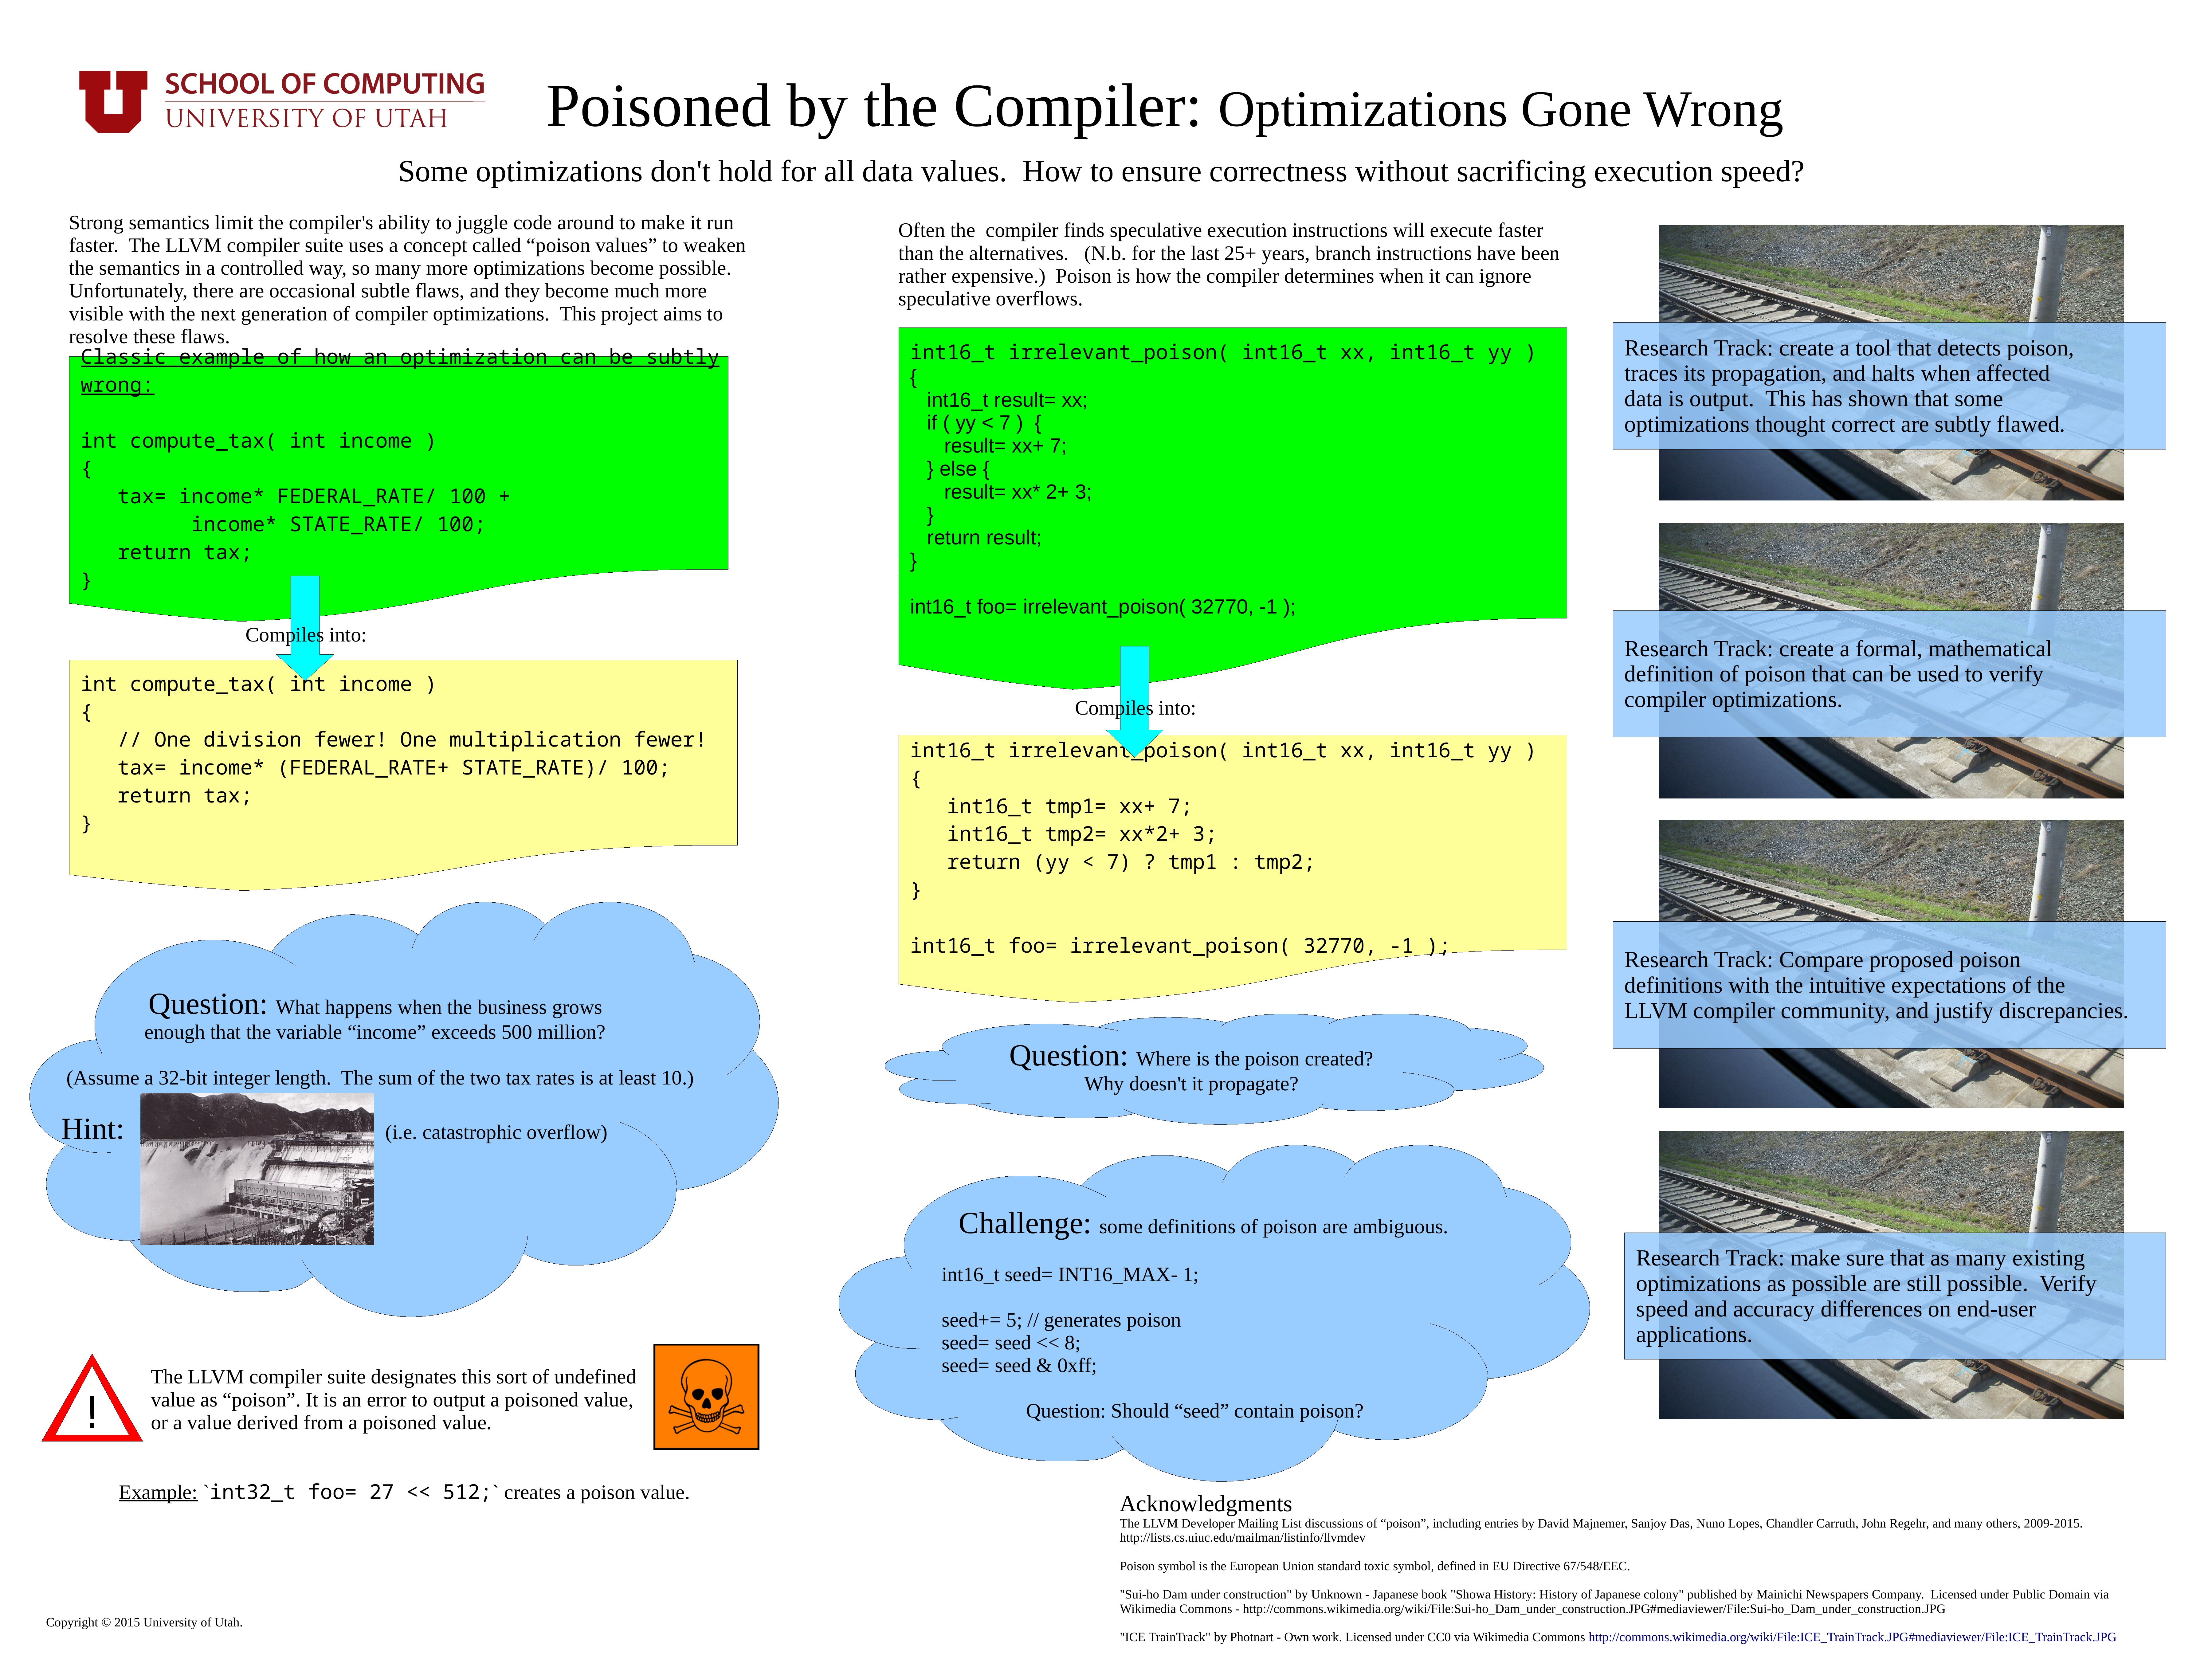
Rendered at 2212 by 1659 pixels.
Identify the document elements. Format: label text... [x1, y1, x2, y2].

picture [1659, 1131, 2124, 1233]
text_box Challenge: some definitions of poison are ambiguous. int16_t seed= INT16_MAX- 1; seed+= 5; // generates poison seed= seed << 8; seed= seed & 0xff; Question: Should “seed” contain poison? [839, 1145, 1590, 1482]
text_box int16_t irrelevant_poison( int16_t xx, int16_t yy ) { int16_t result= xx; if ( yy < 7 ) { result= xx+ 7; } else { result= xx* 2+ 3; } return result; } int16_t foo= irrelevant_poison( 32770, -1 ); [899, 327, 1567, 690]
text_box [41, 1354, 143, 1441]
picture [1659, 523, 2124, 610]
text_box Compiles into: [1070, 694, 1201, 722]
text_box Some optimizations don't hold for all data values. How to ensure correctness without sacrificing execution speed? [394, 151, 1824, 190]
picture [1659, 1359, 2124, 1419]
text_box [1120, 646, 1149, 694]
text_box Classic example of how an optimization can be subtly wrong: int compute_tax( int income ) { tax= income* FEDERAL_RATE/ 100 + income* STATE_RATE/ 100; return tax; } [69, 356, 728, 622]
text_box Question: What happens when the business grows enough that the variable “income” exceeds 500 million? (Assume a 32-bit integer length. The sum of the two tax rates is at least 10.) Hint: (i.e. catastrophic overflow) [29, 902, 779, 1317]
text_box [291, 576, 320, 621]
picture [1659, 225, 2124, 322]
text_box Example: `int32_t foo= 27 << 512;` creates a poison value. [114, 1475, 696, 1507]
text_box Research Track: create a formal, mathematical definition of poison that can be used to verify compiler optimizations. [1613, 610, 2166, 737]
text_box Classic example of how an optimization can be subtly wrong: int compute_tax( int income ) { tax= income* FEDERAL_RATE/ 100 + income* STATE_RATE/ 100; return tax; } [416, 356, 713, 366]
text_box [276, 649, 334, 681]
text_box Classic example of how an optimization can be subtly wrong: int compute_tax( int income ) { tax= income* FEDERAL_RATE/ 100 + income* STATE_RATE/ 100; return tax; } [231, 356, 414, 366]
text_box Research Track: make sure that as many existing optimizations as possible are still possible. Verify speed and accuracy differences on end-user applications. [1624, 1233, 2166, 1359]
text_box Research Track: create a tool that detects poison, traces its propagation, and halts when affected data is output. This has shown that some optimizations thought correct are subtly flawed. [1613, 322, 2166, 449]
text_box Copyright © 2015 University of Utah. [41, 1613, 1079, 1646]
picture [77, 58, 507, 139]
text_box Often the compiler finds speculative execution instructions will execute faster than the alternatives. (N.b. for the last 25+ years, branch instructions have been rather expensive.) Poison is how the compiler determines when it can ignore speculative overflows. [894, 217, 1586, 312]
picture [653, 1344, 759, 1450]
text_box Strong semantics limit the compiler's ability to juggle code around to make it run faster. The LLVM compiler suite uses a concept called “poison values” to weaken the semantics in a controlled way, so many more optimizations become possible. Unfortunately, there are occasional subtle flaws, and they become much more visible with the next generation of compiler optimizations. This project aims to resolve these flaws. [65, 209, 756, 350]
picture [1659, 1049, 2124, 1108]
text_box Poisoned by the Compiler: Optimizations Gone Wrong [541, 69, 1789, 142]
text_box Acknowledgments The LLVM Developer Mailing List discussions of “poison”, including entries by David Majnemer, Sanjoy Das, Nuno Lopes, Chandler Carruth, John Regehr, and many others, 2009-2015. http://lists.cs.uiuc.edu/mailman/listinfo/llvmdev Poison symbol is the European Union standard toxic symbol, defined in EU Directive 67/548/EEC. "Sui-ho Dam under construction" by Unknown - Japanese book "Showa History: History of Japanese colony" published by Mainichi Newspapers Company. Licensed under Public Domain via Wikimedia Commons - http://commons.wikimedia.org/wiki/File:Sui-ho_Dam_under_construction.JPG#mediaviewer/File:Sui-ho_Dam_under_construction.JPG "ICE TrainTrack" by Photnart - Own work. Licensed under CC0 via Wikimedia Commons http://commons.wikimedia.org/wiki/File:ICE_TrainTrack.JPG#mediaviewer/File:ICE_TrainTrack.JPG [1115, 1488, 2152, 1646]
text_box The LLVM compiler suite designates this sort of undefined value as “poison”. It is an error to output a poisoned value, or a value derived from a poisoned value. [146, 1363, 646, 1461]
text_box Research Track: Compare proposed poison definitions with the intuitive expectations of the LLVM compiler community, and justify discrepancies. [1613, 921, 2166, 1049]
text_box [1106, 722, 1164, 758]
picture [1659, 737, 2124, 798]
text_box int16_t irrelevant_poison( int16_t xx, int16_t yy ) { int16_t tmp1= xx+ 7; int16_t tmp2= xx*2+ 3; return (yy < 7) ? tmp1 : tmp2; } int16_t foo= irrelevant_poison( 32770, -1 ); [899, 735, 1567, 1002]
text_box ! [55, 1366, 129, 1435]
picture [140, 1093, 374, 1245]
text_box Compiles into: [241, 621, 371, 649]
text_box Question: Where is the poison created? Why doesn't it propagate? [885, 1014, 1544, 1125]
picture [1659, 820, 2124, 921]
text_box int compute_tax( int income ) { // One division fewer! One multiplication fewer! tax= income* (FEDERAL_RATE+ STATE_RATE)/ 100; return tax; } [69, 660, 738, 891]
picture [1659, 449, 2124, 500]
